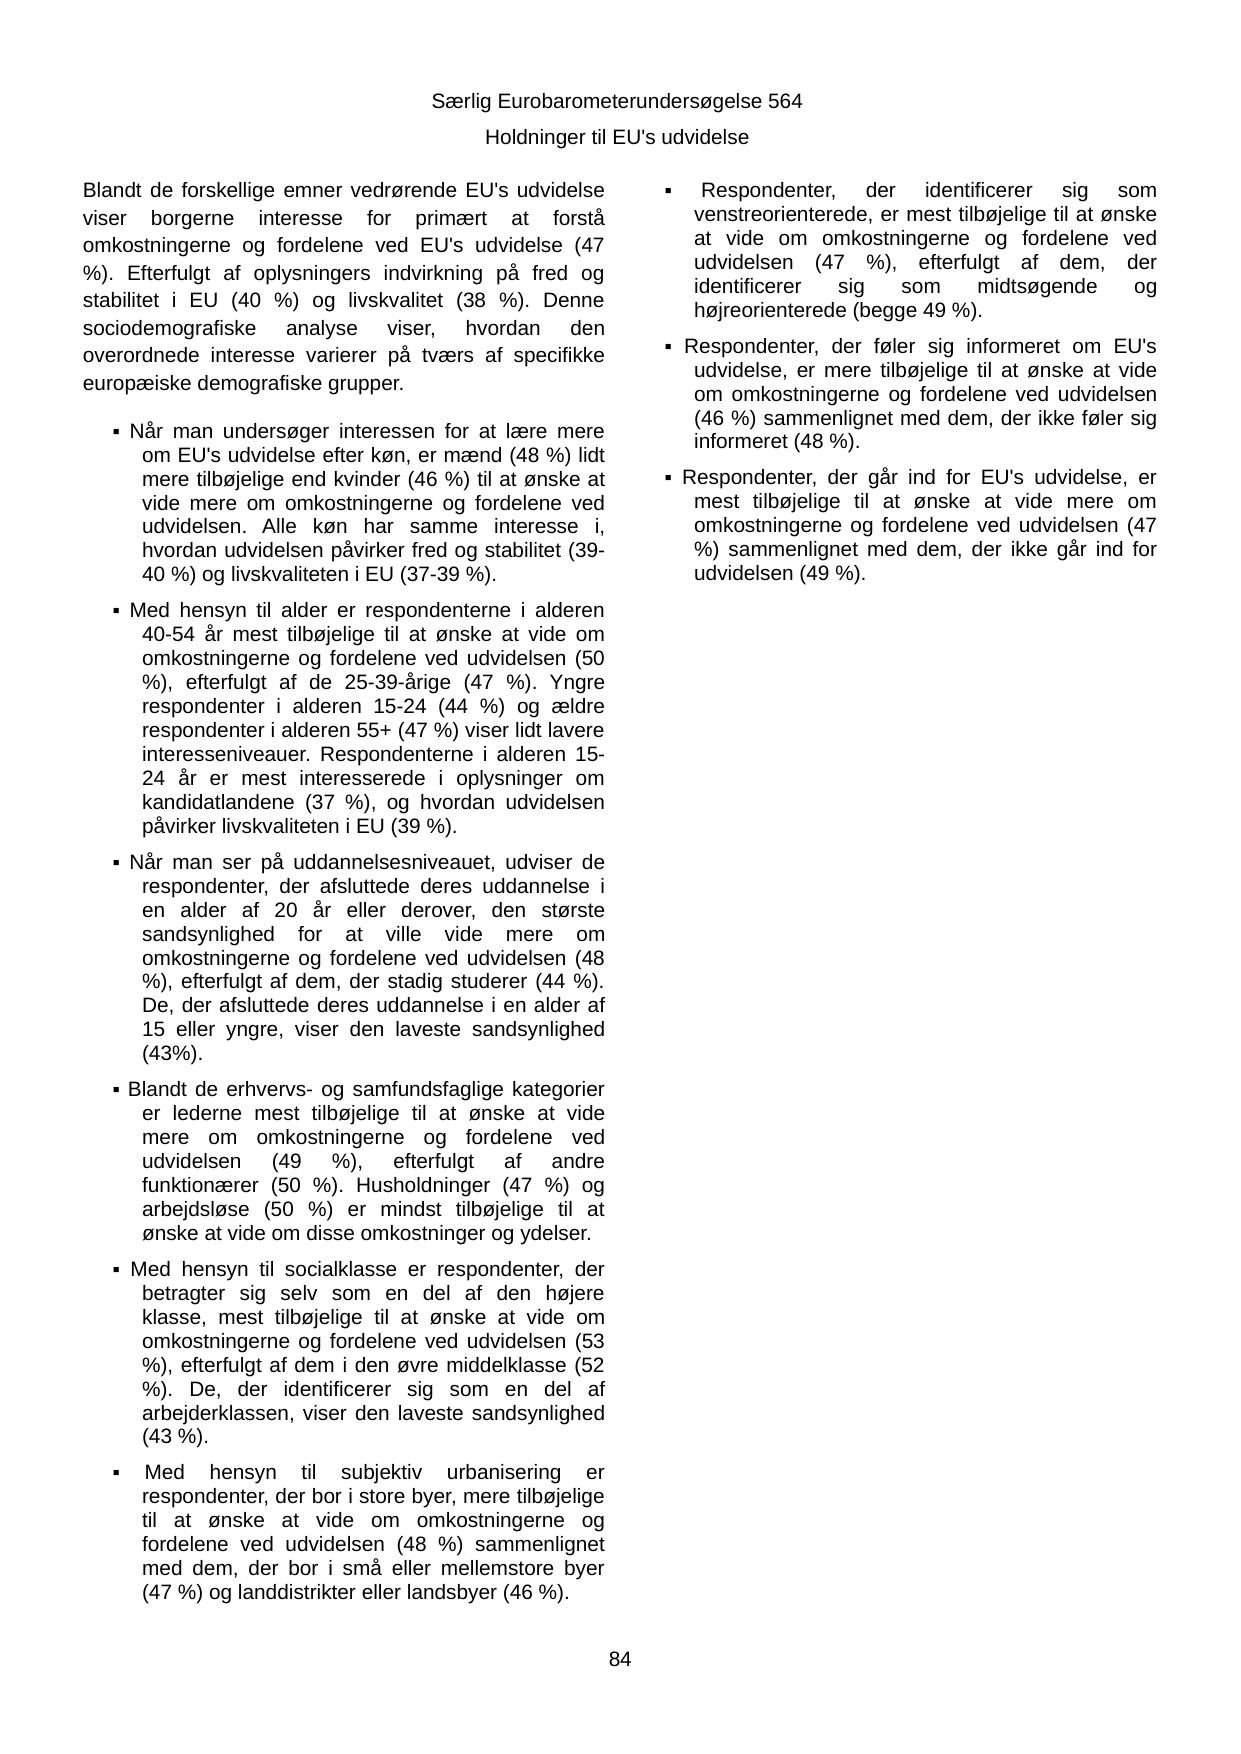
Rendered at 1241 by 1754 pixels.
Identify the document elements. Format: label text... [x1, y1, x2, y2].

text ▪ Når man undersøger interessen for at lære mere om EU's udvidelse efter køn, er mænd (48 %) lidt mere tilbøjelige end kvinder (46 %) til at ønske at vide mere om omkostningerne og fordelene ved udvidelsen. Alle køn har samme interesse i, hvordan udvidelsen påvirker fred og stabilitet (39-40 %) og livskvaliteten i EU (37-39 %). [112, 418, 605, 586]
text ▪ Respondenter, der går ind for EU's udvidelse, er mest tilbøjelige til at ønske at vide mere om omkostningerne og fordelene ved udvidelsen (47 %) sammenlignet med dem, der ikke går ind for udvidelsen (49 %). [664, 465, 1157, 585]
text ▪ Når man ser på uddannelsesniveauet, udviser de respondenter, der afsluttede deres uddannelse i en alder af 20 år eller derover, den største sandsynlighed for at ville vide mere om omkostningerne og fordelene ved udvidelsen (48 %), efterfulgt af dem, der stadig studerer (44 %). De, der afsluttede deres uddannelse i en alder af 15 eller yngre, viser den laveste sandsynlighed (43%). [112, 849, 605, 1065]
text Blandt de forskellige emner vedrørende EU's udvidelse viser borgerne interesse for primært at forstå omkostningerne og fordelene ved EU's udvidelse (47 %). Efterfulgt af oplysningers indvirkning på fred og stabilitet i EU (40 %) og livskvalitet (38 %). Denne sociodemografiske analyse viser, hvordan den overordnede interesse varierer på tværs af specifikke europæiske demografiske grupper. [83, 178, 605, 394]
text ▪ Med hensyn til socialklasse er respondenter, der betragter sig selv som en del af den højere klasse, mest tilbøjelige til at ønske at vide om omkostningerne og fordelene ved udvidelsen (53 %), efterfulgt af dem i den øvre middelklasse (52 %). De, der identificerer sig som en del af arbejderklassen, viser den laveste sandsynlighed (43 %). [112, 1257, 605, 1448]
text ▪ Respondenter, der identificerer sig som venstreorienterede, er mest tilbøjelige til at ønske at vide om omkostningerne og fordelene ved udvidelsen (47 %), efterfulgt af dem, der identificerer sig som midtsøgende og højreorienterede (begge 49 %). [664, 178, 1157, 322]
text ▪ Respondenter, der føler sig informeret om EU's udvidelse, er mere tilbøjelige til at ønske at vide om omkostningerne og fordelene ved udvidelsen (46 %) sammenlignet med dem, der ikke føler sig informeret (48 %). [664, 333, 1157, 453]
text ▪ Med hensyn til alder er respondenterne i alderen 40-54 år mest tilbøjelige til at ønske at vide om omkostningerne og fordelene ved udvidelsen (50 %), efterfulgt af de 25-39-årige (47 %). Yngre respondenter i alderen 15-24 (44 %) og ældre respondenter i alderen 55+ (47 %) viser lidt lavere interesseniveauer. Respondenterne i alderen 15-24 år er mest interesserede i oplysninger om kandidatlandene (37 %), og hvordan udvidelsen påvirker livskvaliteten i EU (39 %). [112, 598, 605, 838]
text ▪ Blandt de erhvervs- og samfundsfaglige kategorier er lederne mest tilbøjelige til at ønske at vide mere om omkostningerne og fordelene ved udvidelsen (49 %), efterfulgt af andre funktionærer (50 %). Husholdninger (47 %) og arbejdsløse (50 %) er mindst tilbøjelige til at ønske at vide om disse omkostninger og ydelser. [112, 1077, 605, 1245]
text ▪ Med hensyn til subjektiv urbanisering er respondenter, der bor i store byer, mere tilbøjelige til at ønske at vide om omkostningerne og fordelene ved udvidelsen (48 %) sammenlignet med dem, der bor i små eller mellemstore byer (47 %) og landdistrikter eller landsbyer (46 %). [112, 1460, 605, 1604]
